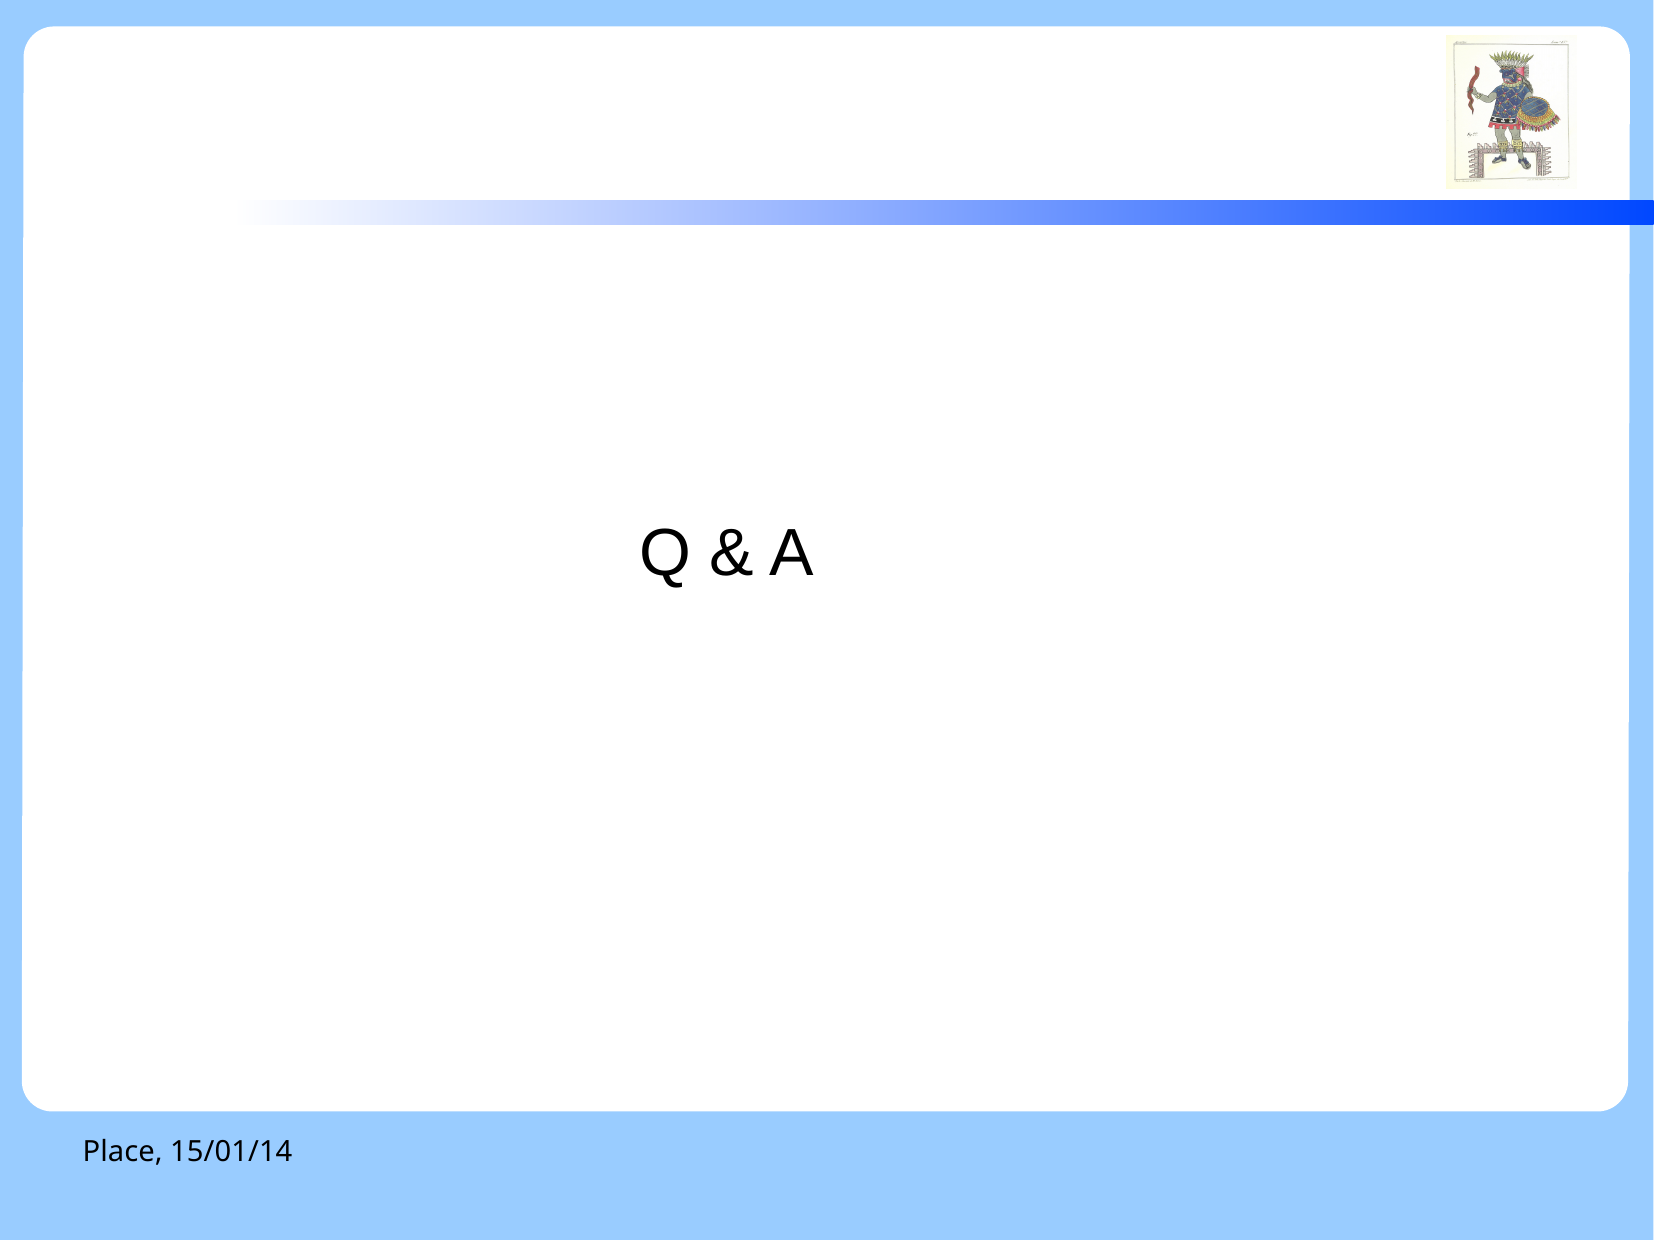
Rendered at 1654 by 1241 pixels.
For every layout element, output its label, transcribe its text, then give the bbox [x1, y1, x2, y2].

subtitle Q & A [82, 49, 1371, 1055]
picture [1446, 35, 1577, 189]
